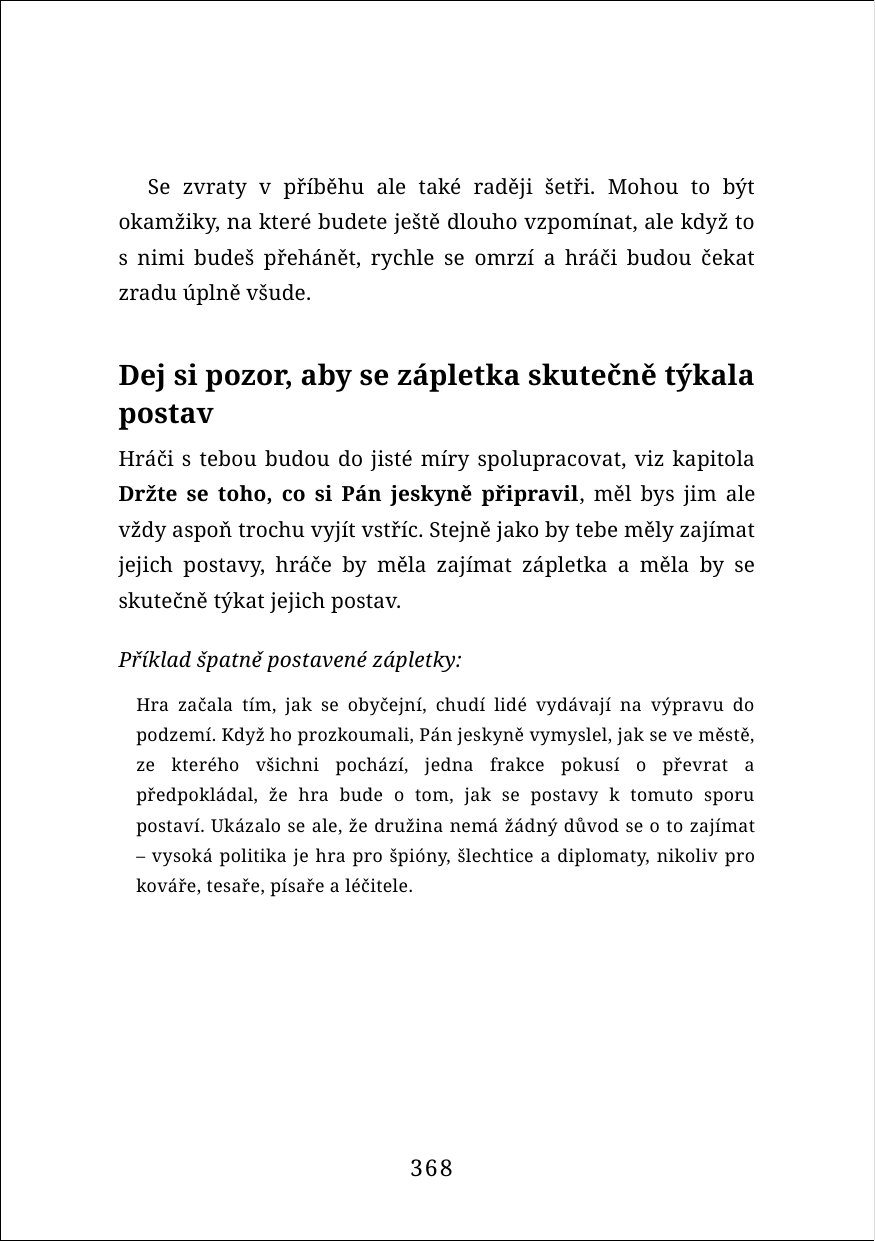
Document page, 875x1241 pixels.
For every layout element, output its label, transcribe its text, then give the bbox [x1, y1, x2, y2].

text Příklad špatně postavené zápletky: [118, 645, 756, 673]
text Se zvraty v příběhu ale také raději šetři. Mohou to být okamžiky, na které budete ještě dlouho vzpomínat, ale když to s nimi budeš přehánět, rychle se omrzí a hráči budou čekat zradu úplně všude. [118, 172, 756, 307]
text Hráči s tebou budou do jisté míry spolupracovat, viz kapitola Držte se toho, co si Pán jeskyně připravil, měl bys jim ale vždy aspoň trochu vyjít vstříc. Stejně jako by tebe měly zajímat jejich postavy, hráče by měla zajímat zápletka a měla by se skutečně týkat jejich postav. [118, 444, 756, 614]
text Hra začala tím, jak se obyčejní, chudí lidé vydávají na výpravu do podzemí. Když ho prozkoumali, Pán jeskyně vymyslel, jak se ve městě, ze kterého všichni pochází, jedna frakce pokusí o převrat a předpokládal, že hra bude o tom, jak se postavy k tomuto sporu postaví. Ukázalo se ale, že družina nemá žádný důvod se o to zajímat – vysoká politika je hra pro špióny, šlechtice a diplomaty, nikoliv pro kováře, tesaře, písaře a léčitele. [136, 692, 756, 898]
subtitle Dej si pozor, aby se zápletka skutečně týkala postav [118, 355, 756, 432]
